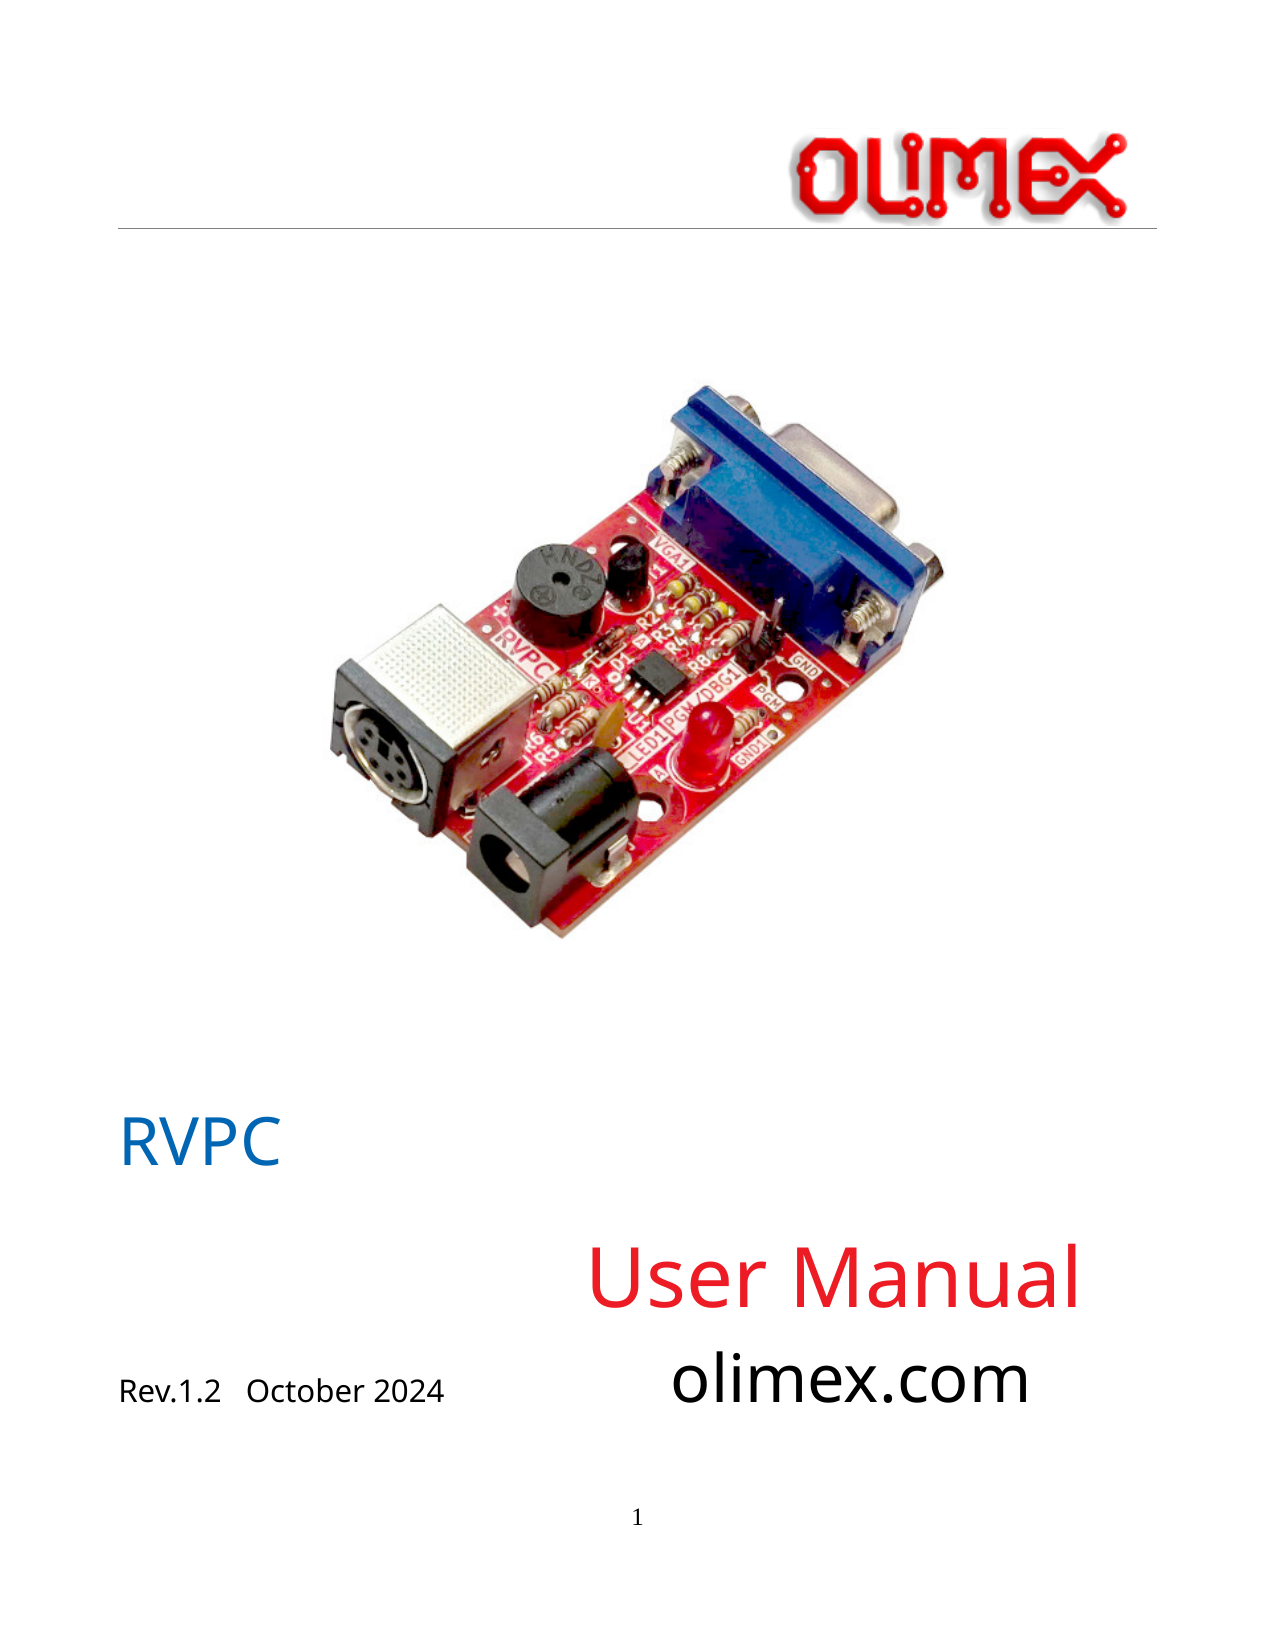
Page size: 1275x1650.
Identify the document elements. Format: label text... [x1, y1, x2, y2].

picture [280, 305, 995, 1020]
text RVPC [118, 1064, 1157, 1191]
picture [775, 124, 1150, 226]
text User Manual [118, 1206, 1157, 1333]
text Rev.1.2 October 2024 olimex.com [118, 1347, 1157, 1416]
